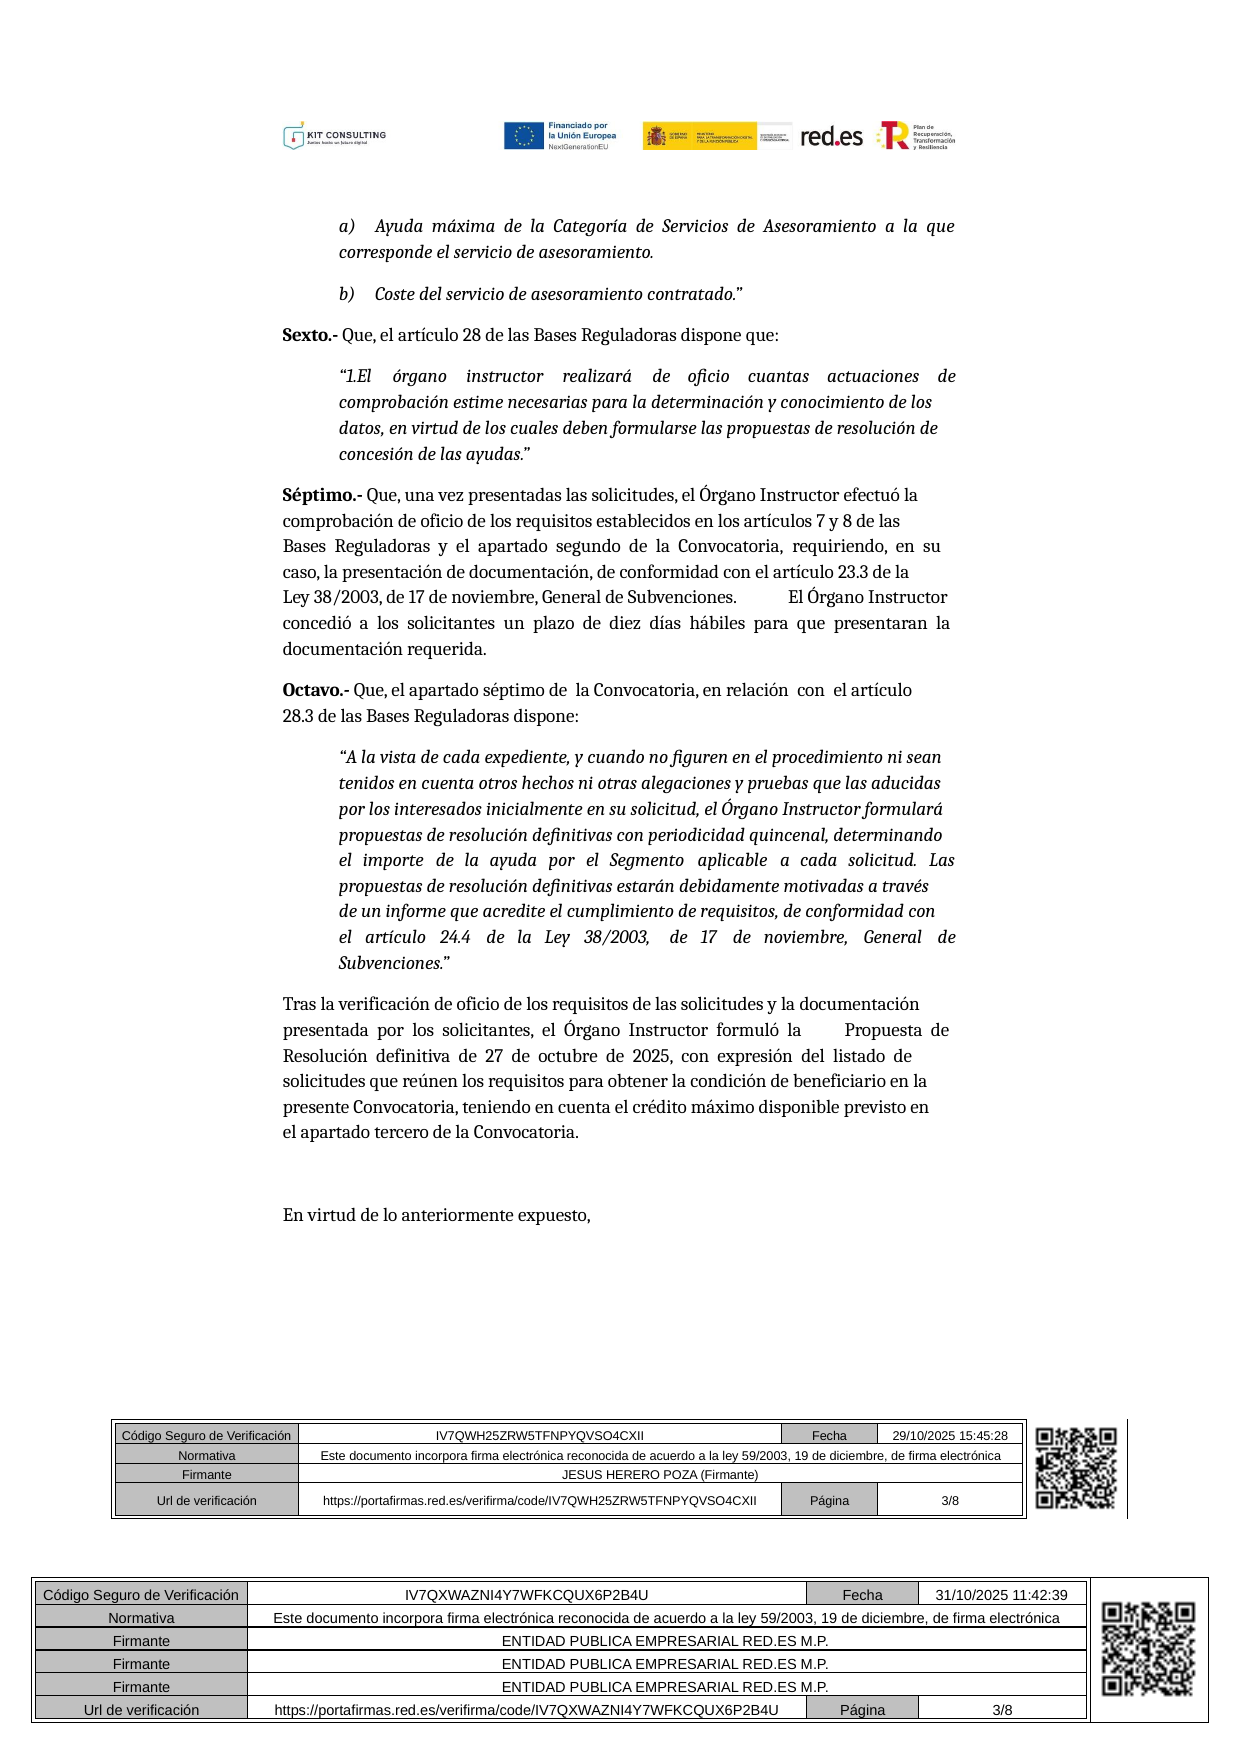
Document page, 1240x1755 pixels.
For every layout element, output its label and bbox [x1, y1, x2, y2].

picture [1027, 1419, 1127, 1519]
picture [1092, 1592, 1207, 1708]
picture [282, 121, 957, 150]
